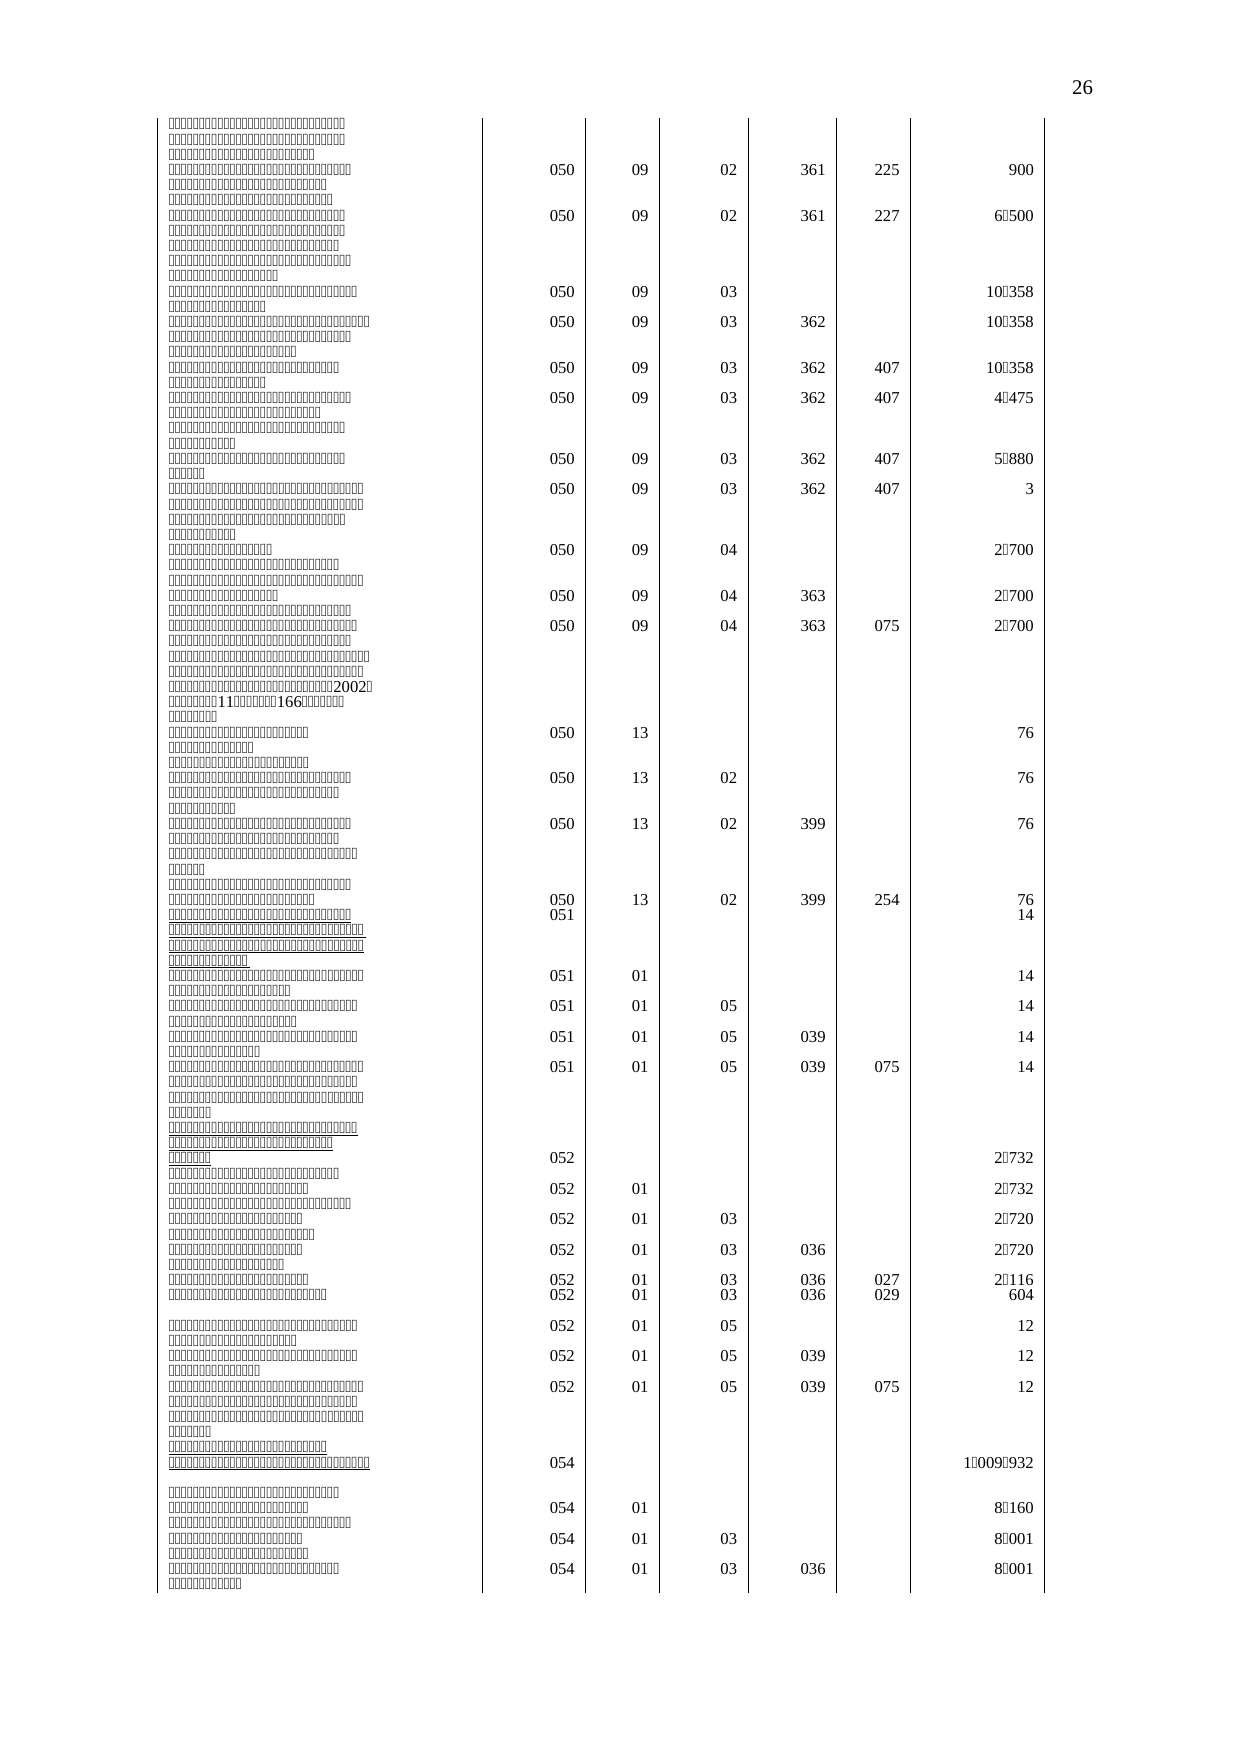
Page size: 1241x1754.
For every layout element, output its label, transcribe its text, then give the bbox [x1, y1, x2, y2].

table_cell  [483, 909, 585, 970]
table_cell  [586, 1350, 659, 1380]
table_cell [749, 1517, 836, 1548]
table_cell  [586, 772, 659, 818]
table_cell  [660, 544, 748, 559]
table_cell   [158, 1320, 482, 1350]
table_cell [749, 726, 836, 772]
table_cell   [158, 970, 482, 1000]
table_cell  [749, 483, 836, 544]
table_cell  [586, 1000, 659, 1031]
table_cell [837, 1350, 910, 1380]
table_cell  [837, 1061, 910, 1122]
table_cell  [749, 818, 836, 878]
table_cell  [911, 559, 1044, 605]
table_cell  [911, 772, 1044, 818]
table_cell     [158, 1380, 482, 1441]
table_cell  [749, 1228, 836, 1274]
table_cell  [911, 544, 1044, 559]
table_cell   [158, 879, 482, 909]
table_cell  [483, 316, 585, 361]
table_cell  [660, 361, 748, 392]
table_cell  [660, 1380, 748, 1441]
table_cell  [586, 544, 659, 559]
table_cell  [911, 483, 1044, 544]
table_cell [660, 1168, 748, 1198]
table_cell [837, 1031, 910, 1061]
table_cell [837, 1441, 910, 1487]
table_cell   [158, 1517, 482, 1548]
table_cell  [483, 1228, 585, 1274]
table_cell  [483, 1031, 585, 1061]
table_cell [660, 726, 748, 772]
table_cell  [911, 316, 1044, 361]
table_cell [837, 726, 910, 772]
table_cell    [158, 772, 482, 818]
table_cell  [660, 392, 748, 453]
table_cell      [158, 209, 482, 285]
table_cell [837, 772, 910, 818]
table_cell  [660, 605, 748, 726]
table_cell  [660, 1548, 748, 1593]
table_cell  [660, 453, 748, 483]
table_cell   [158, 1441, 482, 1487]
table_cell [749, 285, 836, 316]
table_cell  [660, 1031, 748, 1061]
table_cell  [911, 1487, 1044, 1517]
table_cell  [911, 1517, 1044, 1548]
table_cell  [483, 1548, 585, 1593]
table_cell   [158, 1000, 482, 1031]
table_cell  [749, 1548, 836, 1593]
table_cell  [660, 818, 748, 878]
table_cell [660, 1487, 748, 1517]
table_cell [837, 1228, 910, 1274]
table_cell [837, 1000, 910, 1031]
table_cell  [586, 559, 659, 605]
table_cell  [911, 1320, 1044, 1350]
table_cell  [911, 1061, 1044, 1122]
table_cell  [660, 316, 748, 361]
table_cell  [586, 1274, 659, 1289]
table_cell   [158, 1031, 482, 1061]
table_cell [837, 316, 910, 361]
table_cell [660, 970, 748, 1000]
table_cell [837, 1168, 910, 1198]
table_cell [660, 118, 748, 164]
table_cell  [586, 1031, 659, 1061]
table_cell [749, 1000, 836, 1031]
table_cell  [586, 453, 659, 483]
table_cell     [158, 909, 482, 970]
table_cell  [837, 879, 910, 909]
table_cell  [586, 1548, 659, 1593]
table_cell  [660, 1320, 748, 1350]
table_cell   [158, 453, 482, 483]
table_cell  [911, 1548, 1044, 1593]
table_cell    [158, 1122, 482, 1167]
table_cell  [483, 453, 585, 483]
table_cell [749, 1320, 836, 1350]
table_cell [749, 118, 836, 164]
table_cell [586, 118, 659, 164]
table_cell  [483, 1517, 585, 1548]
table_cell  [749, 361, 836, 392]
table_cell  [586, 879, 659, 909]
table_cell [837, 544, 910, 559]
table_cell [837, 909, 910, 970]
table_cell  [483, 361, 585, 392]
table_cell  [911, 1350, 1044, 1380]
table_cell     [158, 1061, 482, 1122]
table_cell  [749, 879, 836, 909]
table_cell  [483, 164, 585, 209]
table_cell [749, 1122, 836, 1167]
table_cell  [586, 970, 659, 1000]
table_cell  [660, 1517, 748, 1548]
table_cell   [158, 285, 482, 316]
table_cell  [749, 605, 836, 726]
table_cell [586, 909, 659, 970]
table_cell  [483, 1061, 585, 1122]
table_cell  [483, 1441, 585, 1487]
table_cell [837, 970, 910, 1000]
table_cell    [158, 1228, 482, 1274]
table_cell  [837, 453, 910, 483]
table_cell  [483, 818, 585, 878]
table_cell  [911, 209, 1044, 285]
table_cell  [586, 483, 659, 544]
table_cell  [911, 1441, 1044, 1487]
table_cell  [586, 726, 659, 772]
table_cell  [749, 1061, 836, 1122]
table_cell  [586, 1380, 659, 1441]
table_cell  [660, 1350, 748, 1380]
table_cell  [837, 1380, 910, 1441]
table_cell  [911, 1274, 1044, 1289]
table_cell  [911, 1380, 1044, 1441]
table_cell [749, 970, 836, 1000]
table_cell [749, 772, 836, 818]
table_cell  [911, 1000, 1044, 1031]
table_cell  [483, 1487, 585, 1517]
table_cell  [911, 605, 1044, 726]
table_cell [837, 1198, 910, 1228]
table_cell [837, 1548, 910, 1593]
table_cell  [483, 483, 585, 544]
table_cell  [749, 1380, 836, 1441]
table_cell    [158, 164, 482, 209]
table_cell [660, 909, 748, 970]
table_cell  [483, 772, 585, 818]
table_cell [837, 1122, 910, 1167]
table_cell  [483, 559, 585, 605]
table_cell  [749, 164, 836, 209]
table_cell  [911, 285, 1044, 316]
table_cell  [911, 970, 1044, 1000]
table_cell    [158, 118, 482, 164]
table_cell  [483, 544, 585, 559]
table_cell  [911, 1289, 1044, 1319]
table_cell  [911, 909, 1044, 970]
table_cell [586, 1122, 659, 1167]
table_cell  [158, 544, 482, 559]
table_cell [749, 544, 836, 559]
table_cell  [483, 1000, 585, 1031]
table_cell [586, 1441, 659, 1487]
table_cell  [660, 1061, 748, 1122]
table_cell  [586, 316, 659, 361]
table_cell  [483, 605, 585, 726]
table_cell  [911, 879, 1044, 909]
table_cell  [586, 164, 659, 209]
table_cell [660, 1122, 748, 1167]
table_cell  [911, 726, 1044, 772]
table_cell  [586, 605, 659, 726]
table_cell  [483, 970, 585, 1000]
table_cell  [586, 285, 659, 316]
table_cell [749, 909, 836, 970]
table_cell  [749, 392, 836, 453]
table_cell  [586, 1517, 659, 1548]
table_cell  [749, 209, 836, 285]
table_cell  [586, 392, 659, 453]
table_cell  [586, 818, 659, 878]
table_cell  [911, 453, 1044, 483]
table_cell  [749, 1031, 836, 1061]
table_cell  [483, 1122, 585, 1167]
table_cell  [911, 361, 1044, 392]
table_cell [837, 1487, 910, 1517]
table_cell  [483, 1168, 585, 1198]
table_cell  [483, 879, 585, 909]
table_cell  [158, 1274, 482, 1289]
table_cell  [660, 1289, 748, 1319]
table_cell  [911, 818, 1044, 878]
table_cell  [660, 1274, 748, 1289]
table_cell         [158, 605, 482, 726]
table_cell  [660, 879, 748, 909]
table_cell  [586, 1289, 659, 1319]
table_cell  [586, 1320, 659, 1350]
table_cell [837, 1320, 910, 1350]
table_cell    [158, 316, 482, 361]
table_cell  [837, 1289, 910, 1319]
table_cell  [911, 1168, 1044, 1198]
table_cell  [586, 1061, 659, 1122]
table_cell [911, 118, 1044, 164]
table_cell [749, 1198, 836, 1228]
table_cell  [749, 559, 836, 605]
table_cell  [586, 1487, 659, 1517]
table_cell  [483, 1380, 585, 1441]
table_cell     [158, 818, 482, 878]
table_cell  [483, 1198, 585, 1228]
table_cell  [911, 1198, 1044, 1228]
table_cell  ­ [158, 1350, 482, 1380]
table_cell    [158, 559, 482, 605]
table_cell [483, 118, 585, 164]
table_cell  [749, 1289, 836, 1319]
table_cell  [660, 1000, 748, 1031]
table_cell  [483, 1350, 585, 1380]
table_cell  [837, 361, 910, 392]
table_cell  [483, 1320, 585, 1350]
table_cell  [837, 392, 910, 453]
table_cell  [586, 1228, 659, 1274]
table_cell [837, 1517, 910, 1548]
table_cell [749, 1487, 836, 1517]
table_cell  [837, 605, 910, 726]
table_cell  [837, 1274, 910, 1289]
table_cell  [660, 772, 748, 818]
table_cell  [586, 1168, 659, 1198]
table_cell  [911, 392, 1044, 453]
table_cell     [158, 483, 482, 544]
table_cell  [483, 1289, 585, 1319]
table_cell [837, 559, 910, 605]
table_cell  [911, 1031, 1044, 1061]
table_cell    [158, 726, 482, 772]
table_cell  [749, 1274, 836, 1289]
table_cell   [158, 361, 482, 392]
table_cell [660, 1441, 748, 1487]
table_cell  [483, 726, 585, 772]
table_cell  [158, 1289, 482, 1319]
table_cell  [749, 1350, 836, 1380]
table_cell  [911, 1122, 1044, 1167]
table_cell  [483, 1274, 585, 1289]
table_cell [749, 1441, 836, 1487]
table_cell  [586, 361, 659, 392]
table_cell  [911, 1228, 1044, 1274]
table_cell    [158, 1548, 482, 1593]
table_cell   [158, 1198, 482, 1228]
table_cell   [158, 1487, 482, 1517]
table_cell  [660, 559, 748, 605]
table_cell  [660, 285, 748, 316]
table_cell  [483, 209, 585, 285]
table_cell  [660, 164, 748, 209]
table_cell  [586, 209, 659, 285]
table_cell [837, 818, 910, 878]
table_cell  [837, 164, 910, 209]
table_cell [749, 1168, 836, 1198]
table_cell  [660, 483, 748, 544]
table_cell [837, 285, 910, 316]
table_cell  [660, 209, 748, 285]
table_cell  [660, 1228, 748, 1274]
table_cell  [749, 453, 836, 483]
table_cell  [911, 164, 1044, 209]
table_cell  [837, 483, 910, 544]
table_cell  [483, 285, 585, 316]
table_cell  [749, 316, 836, 361]
table_cell  [837, 209, 910, 285]
table_cell     [158, 392, 482, 453]
table_cell [837, 118, 910, 164]
table_cell  [483, 392, 585, 453]
table_cell  [586, 1198, 659, 1228]
table_cell  [660, 1198, 748, 1228]
table_cell   [158, 1168, 482, 1198]
